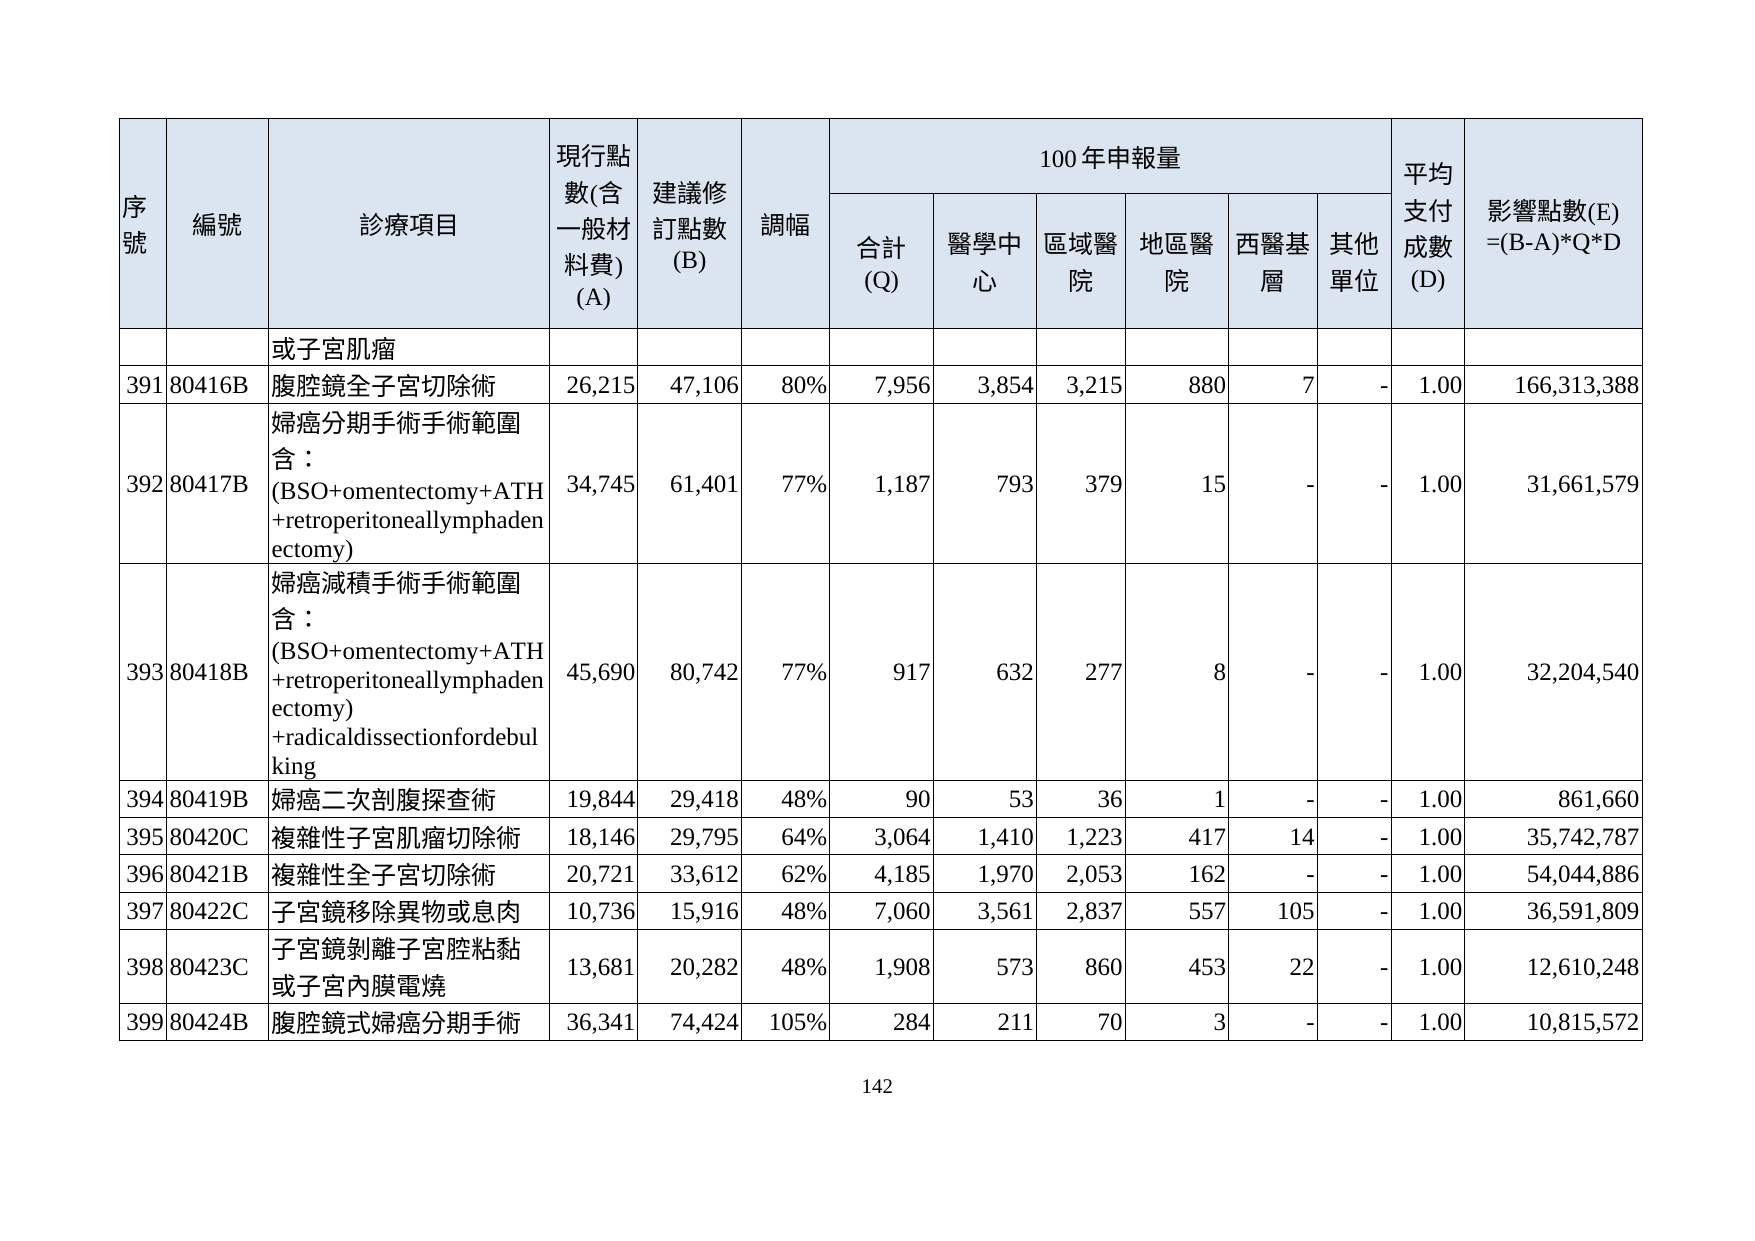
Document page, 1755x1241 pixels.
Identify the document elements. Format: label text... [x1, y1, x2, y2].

table_cell 64% [742, 818, 829, 854]
table_cell 393 [120, 564, 166, 780]
table_cell [167, 329, 268, 365]
table_cell 80424B [167, 1004, 268, 1040]
table_cell [742, 329, 829, 365]
table_cell 10,815,572 [1465, 1004, 1642, 1040]
table_header 調幅 [742, 119, 829, 328]
table_cell - [1318, 404, 1391, 562]
table_cell 48% [742, 781, 829, 817]
table_cell 15,916 [638, 893, 741, 929]
table_cell 子宮鏡移除異物或息肉 [269, 893, 549, 929]
table_cell 793 [934, 404, 1036, 562]
table_cell 1,410 [934, 818, 1036, 854]
table_cell 區域醫院 [1037, 194, 1125, 328]
table_cell 33,612 [638, 855, 741, 892]
table_header 影響點數(E) =(B-A)*Q*D [1465, 119, 1642, 328]
table_cell 18,146 [550, 818, 637, 854]
table_header 序號 [120, 119, 166, 328]
table_cell 80% [742, 366, 829, 403]
table_cell [934, 329, 1036, 365]
table_header 100年申報量 [830, 119, 1391, 193]
table_cell 1.00 [1392, 366, 1464, 403]
table_cell 20,721 [550, 855, 637, 892]
table_cell [120, 329, 166, 365]
table_cell 80420C [167, 818, 268, 854]
table_cell - [1318, 893, 1391, 929]
table_cell 861,660 [1465, 781, 1642, 817]
table_cell 36,341 [550, 1004, 637, 1040]
table_cell 48% [742, 930, 829, 1002]
table_cell - [1318, 930, 1391, 1002]
table_cell 3 [1126, 1004, 1228, 1040]
table_cell [1037, 329, 1125, 365]
table_cell 277 [1037, 564, 1125, 780]
table_cell 860 [1037, 930, 1125, 1002]
table_cell 395 [120, 818, 166, 854]
table_cell 80422C [167, 893, 268, 929]
table_cell 392 [120, 404, 166, 562]
table_cell 45,690 [550, 564, 637, 780]
table_cell [1229, 329, 1317, 365]
table_cell - [1318, 1004, 1391, 1040]
table_cell 31,661,579 [1465, 404, 1642, 562]
table_cell [638, 329, 741, 365]
table_cell 其他單位 [1318, 194, 1391, 328]
table_cell 29,795 [638, 818, 741, 854]
table_cell - [1318, 781, 1391, 817]
table_cell 90 [830, 781, 933, 817]
table_cell 284 [830, 1004, 933, 1040]
table_cell - [1229, 855, 1317, 892]
table_cell - [1229, 781, 1317, 817]
table_cell 19,844 [550, 781, 637, 817]
table_cell 453 [1126, 930, 1228, 1002]
table_cell 婦癌減積手術手術範圍含：(BSO+omentectomy+ATH+retroperitoneallymphadenectomy)+radicaldissectionfordebulking [269, 564, 549, 780]
table_cell 53 [934, 781, 1036, 817]
table_cell 醫學中心 [934, 194, 1036, 328]
table_cell 1 [1126, 781, 1228, 817]
table_cell 80418B [167, 564, 268, 780]
table_cell - [1318, 366, 1391, 403]
table_cell 西醫基層 [1229, 194, 1317, 328]
table_cell - [1318, 564, 1391, 780]
table_cell 880 [1126, 366, 1228, 403]
table_cell 1.00 [1392, 855, 1464, 892]
table_cell 80,742 [638, 564, 741, 780]
table_cell - [1318, 855, 1391, 892]
table_cell 8 [1126, 564, 1228, 780]
table_cell 77% [742, 404, 829, 562]
table_cell 211 [934, 1004, 1036, 1040]
table_cell 397 [120, 893, 166, 929]
table_header 編號 [167, 119, 268, 328]
table_cell 地區醫院 [1126, 194, 1228, 328]
table_cell 77% [742, 564, 829, 780]
table_cell - [1318, 329, 1391, 365]
table_cell - [1229, 404, 1317, 562]
table_cell 35,742,787 [1465, 818, 1642, 854]
table_cell 3,854 [934, 366, 1036, 403]
table_cell 腹腔鏡全子宮切除術 [269, 366, 549, 403]
table_cell 399 [120, 1004, 166, 1040]
table_cell 4,185 [830, 855, 933, 892]
table_cell 398 [120, 930, 166, 1002]
table_cell 29,418 [638, 781, 741, 817]
table_cell [550, 329, 637, 365]
table_cell 7,060 [830, 893, 933, 929]
table_cell 13,681 [550, 930, 637, 1002]
table_cell 22 [1229, 930, 1317, 1002]
table_cell 2,053 [1037, 855, 1125, 892]
table_cell 48% [742, 893, 829, 929]
table_cell 70 [1037, 1004, 1125, 1040]
table_cell 917 [830, 564, 933, 780]
table_cell 26,215 [550, 366, 637, 403]
table_cell 396 [120, 855, 166, 892]
table_cell - [1318, 818, 1391, 854]
table_cell 1.00 [1392, 1004, 1464, 1040]
table_header 建議修訂點數(B) [638, 119, 741, 328]
table_cell 80416B [167, 366, 268, 403]
table_cell 3,215 [1037, 366, 1125, 403]
table_cell 3,064 [830, 818, 933, 854]
table_cell 632 [934, 564, 1036, 780]
table_cell 162 [1126, 855, 1228, 892]
table_cell 或子宮肌瘤 [269, 329, 549, 365]
table_cell 80419B [167, 781, 268, 817]
table_cell 54,044,886 [1465, 855, 1642, 892]
table_cell 61,401 [638, 404, 741, 562]
table_header 現行點數(含一般材料費)(A) [550, 119, 637, 328]
table_cell 7,956 [830, 366, 933, 403]
table_cell 10,736 [550, 893, 637, 929]
table_cell 子宮鏡剝離子宮腔粘黏或子宮內膜電燒 [269, 930, 549, 1002]
table_cell 36,591,809 [1465, 893, 1642, 929]
table_cell 34,745 [550, 404, 637, 562]
table_cell 1,187 [830, 404, 933, 562]
table_header 診療項目 [269, 119, 549, 328]
table_cell 1.00 [1392, 781, 1464, 817]
table_cell 47,106 [638, 366, 741, 403]
table_cell 複雜性子宮肌瘤切除術 [269, 818, 549, 854]
table_cell 105% [742, 1004, 829, 1040]
table_cell 2,837 [1037, 893, 1125, 929]
table_cell 80423C [167, 930, 268, 1002]
table_cell 20,282 [638, 930, 741, 1002]
table_cell 婦癌分期手術手術範圍含：(BSO+omentectomy+ATH+retroperitoneallymphadenectomy) [269, 404, 549, 562]
table_cell 80417B [167, 404, 268, 562]
table_cell [1126, 329, 1228, 365]
table_cell 1.00 [1392, 404, 1464, 562]
table_cell - [1229, 1004, 1317, 1040]
table_cell [1465, 329, 1642, 365]
table_cell 36 [1037, 781, 1125, 817]
table_header 平均支付成數(D) [1392, 119, 1464, 328]
table_cell 62% [742, 855, 829, 892]
table_cell 15 [1126, 404, 1228, 562]
table_cell 80421B [167, 855, 268, 892]
table_cell 7 [1229, 366, 1317, 403]
table_cell [830, 329, 933, 365]
table_cell 166,313,388 [1465, 366, 1642, 403]
table_cell 1,908 [830, 930, 933, 1002]
table_cell 32,204,540 [1465, 564, 1642, 780]
table_cell 1.00 [1392, 893, 1464, 929]
table_cell 557 [1126, 893, 1228, 929]
table_cell 391 [120, 366, 166, 403]
table_cell 1.00 [1392, 930, 1464, 1002]
table_cell 74,424 [638, 1004, 741, 1040]
table_cell 1,223 [1037, 818, 1125, 854]
table_cell 3,561 [934, 893, 1036, 929]
table_cell [1392, 329, 1464, 365]
table_cell 複雜性全子宮切除術 [269, 855, 549, 892]
table_cell 379 [1037, 404, 1125, 562]
table_cell 417 [1126, 818, 1228, 854]
table_cell - [1229, 564, 1317, 780]
table_cell 1.00 [1392, 564, 1464, 780]
table_cell 1.00 [1392, 818, 1464, 854]
table_cell 14 [1229, 818, 1317, 854]
table_cell 1,970 [934, 855, 1036, 892]
table_cell 12,610,248 [1465, 930, 1642, 1002]
table_cell 573 [934, 930, 1036, 1002]
table_cell 105 [1229, 893, 1317, 929]
table_cell 合計 (Q) [830, 194, 933, 328]
table_cell 婦癌二次剖腹探查術 [269, 781, 549, 817]
table_cell 394 [120, 781, 166, 817]
table_cell 腹腔鏡式婦癌分期手術 [269, 1004, 549, 1040]
